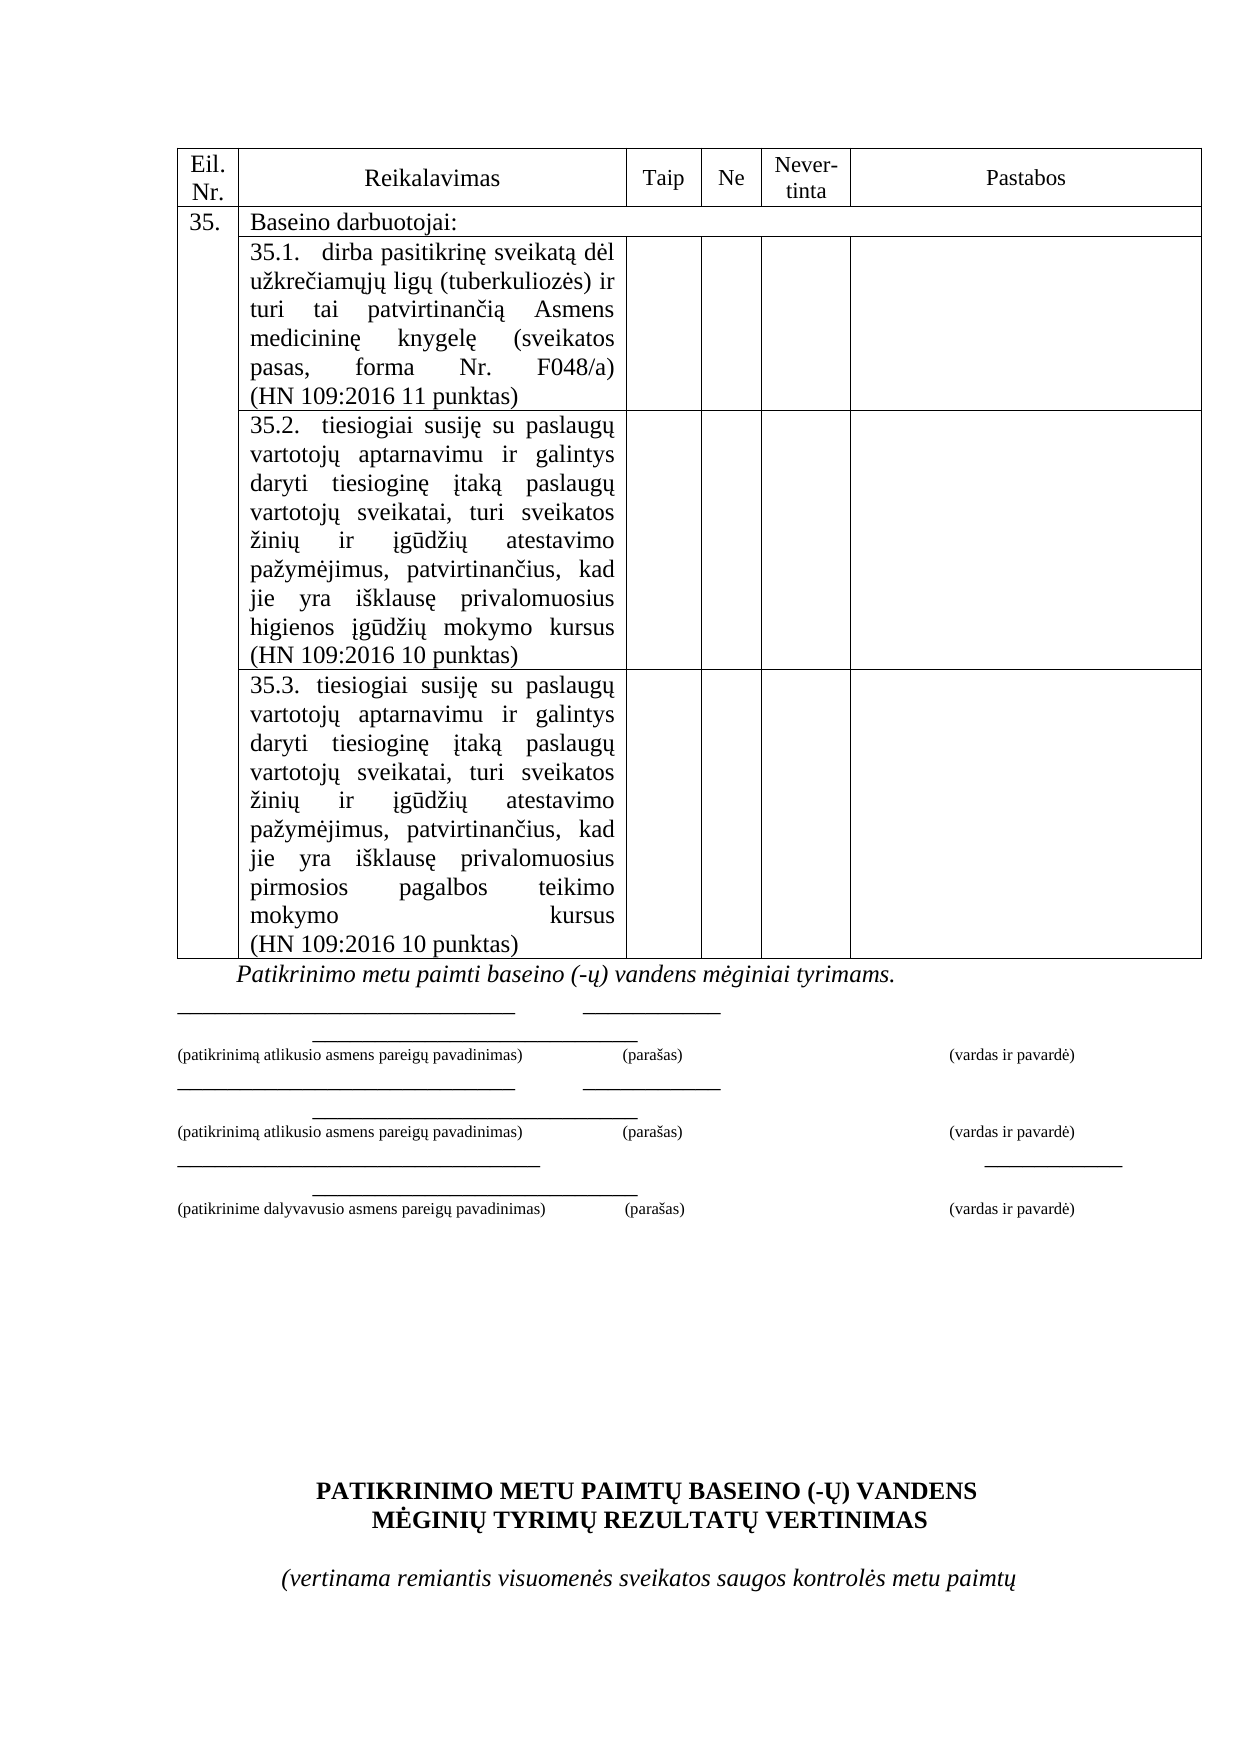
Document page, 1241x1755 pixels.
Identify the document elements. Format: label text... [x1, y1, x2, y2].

table_cell [627, 411, 701, 669]
text PATIKRINIMO METU PAIMTŲ BASEINO (-Ų) VANDENS [177, 1476, 1122, 1505]
table_cell [702, 411, 761, 669]
table_cell Baseino darbuotojai: [239, 207, 1201, 236]
table_cell [627, 237, 701, 409]
text (vertinama remiantis visuomenės sveikatos saugos kontrolės metu paimtų [177, 1563, 1122, 1591]
table_cell 35.1. dirba pasitikrinę sveikatą dėl užkrečiamųjų ligų (tuberkuliozės) ir turi tai patvirtinančią Asmens medicininę knygelę (sveikatos pasas, forma Nr. F048/a) (HN 109:2016 11 punktas) [239, 237, 626, 409]
table_cell [702, 670, 761, 958]
text MĖGINIŲ TYRIMŲ REZULTATŲ VERTINIMAS [177, 1505, 1122, 1534]
text _____________________________ ___________ __________________________ [177, 1141, 1122, 1198]
table_header Pastabos [851, 149, 1201, 206]
table_cell [762, 670, 850, 958]
table_cell [627, 670, 701, 958]
table_cell [851, 670, 1201, 958]
text ___________________________ ___________ __________________________ [177, 988, 1122, 1045]
table_cell 35.3. tiesiogiai susiję su paslaugų vartotojų aptarnavimu ir galintys daryti tiesioginę įtaką paslaugų vartotojų sveikatai, turi sveikatos žinių ir įgūdžių atestavimo pažymėjimus, patvirtinančius, kad jie yra išklausę privalomuosius pirmosios pagalbos teikimo mokymo kursus (HN 109:2016 10 punktas) [239, 670, 626, 958]
text (patikrinime dalyvavusio asmens pareigų pavadinimas) (parašas) (vardas ir pavardė) [177, 1198, 1122, 1218]
text Patikrinimo metu paimti baseino (-ų) vandens mėginiai tyrimams. [177, 959, 1122, 988]
table_header Reikalavimas [239, 149, 626, 206]
text (patikrinimą atlikusio asmens pareigų pavadinimas) (parašas) (vardas ir pavardė) [177, 1122, 1122, 1141]
table_header Taip [627, 149, 701, 206]
table_cell [851, 237, 1201, 409]
table_cell 35.2. tiesiogiai susiję su paslaugų vartotojų aptarnavimu ir galintys daryti tiesioginę įtaką paslaugų vartotojų sveikatai, turi sveikatos žinių ir įgūdžių atestavimo pažymėjimus, patvirtinančius, kad jie yra išklausę privalomuosius higienos įgūdžių mokymo kursus (HN 109:2016 10 punktas) [239, 411, 626, 669]
text (patikrinimą atlikusio asmens pareigų pavadinimas) (parašas) (vardas ir pavardė) [177, 1045, 1122, 1064]
table_cell 35. [178, 207, 238, 958]
table_header Never- tinta [762, 149, 850, 206]
table_header Eil. Nr. [178, 149, 238, 206]
table_cell [851, 411, 1201, 669]
table_cell [702, 237, 761, 409]
table_header Ne [702, 149, 761, 206]
table_cell [762, 411, 850, 669]
table_cell [762, 237, 850, 409]
text ___________________________ ___________ __________________________ [177, 1064, 1122, 1122]
